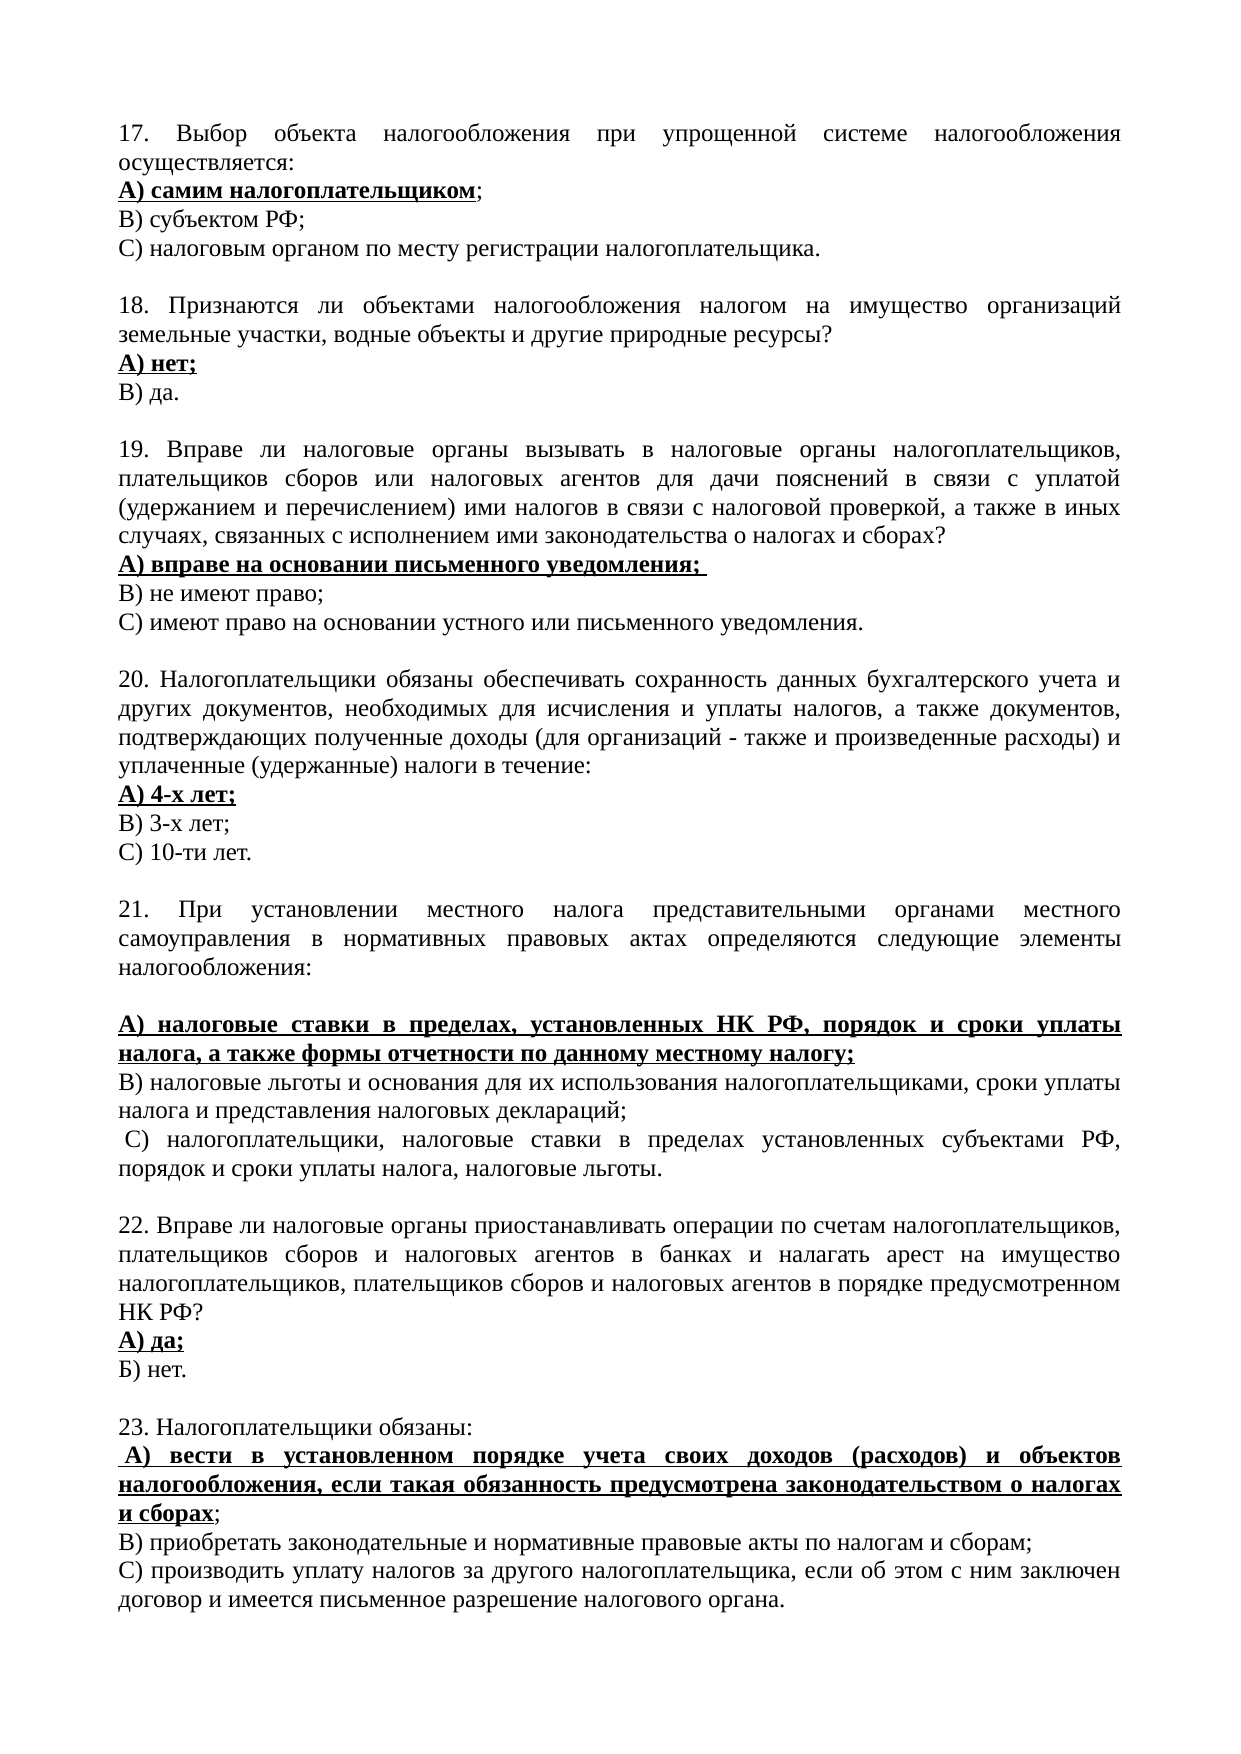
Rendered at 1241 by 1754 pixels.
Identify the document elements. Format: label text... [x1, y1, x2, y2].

text А) налоговые ставки в пределах, установленных НК РФ, порядок и сроки уплаты [118, 1009, 1122, 1034]
text А) 4-х лет; [118, 779, 1122, 808]
text А) самим налогоплательщиком; [118, 176, 1122, 204]
text А) нет; [118, 348, 1122, 377]
text С) налоговым органом по месту регистрации налогоплательщика. [118, 233, 1122, 262]
text А) да; [118, 1326, 1122, 1354]
text В) налоговые льготы и основания для их использования налогоплательщиками, сроки уплаты налога и представления налоговых деклара­ций; [118, 1067, 1122, 1124]
text В) субъектом РФ; [118, 204, 1122, 233]
text налогообложения, если такая обязанность предусмотрена законодательством о налогах [118, 1467, 1122, 1494]
text 22. Вправе ли налоговые органы приостанавливать операции по счетам налогоплательщиков, плательщиков сборов и налоговых агентов в банках и налагать арест на имущество налогоплательщиков, плательщиков сборов и налоговых агентов в порядке предусмотренном НК РФ? [118, 1211, 1122, 1326]
text В) 3-х лет; [118, 808, 1122, 837]
text А) вправе на основании письменного уведомления; [118, 549, 1122, 578]
text В) да. [118, 377, 1122, 406]
text 21. При установлении местного налога представительными органами местного самоуправления в нормативных правовых актах определяются следующие элементы налогообложения: [118, 894, 1122, 981]
text налога, а также формы отчетности по данному местному налогу; [118, 1036, 1122, 1067]
text и сборах; [118, 1496, 1122, 1527]
text 20. Налогоплательщики обязаны обеспечивать сохранность данных бухгалтерского учета и других документов, необходимых для исчисления и уплаты налогов, а также документов, подтверждающих полученные доходы (для организаций - также и произведенные расходы) и уп­лаченные (удержанные) налоги в течение: [118, 664, 1122, 779]
text С) производить уплату налогов за другого налогоплательщика, если об этом с ним заключен договор и имеется письменное разрешение налогового органа. [118, 1556, 1122, 1613]
text Б) нет. [118, 1354, 1122, 1383]
text 19. Вправе ли налоговые органы вызывать в налоговые органы налогоплательщиков, плательщиков сборов или налоговых агентов для дачи пояснений в связи с уплатой (удержанием и перечислением) ими налогов в связи с налоговой проверкой, а также в иных случаях, связанных с исполнением ими законодательства о налогах и сборах? [118, 434, 1122, 549]
text 17. Выбор объекта налогообложения при упрощенной системе налогообложения осуществляется: [118, 118, 1122, 176]
text С) имеют право на основании устного или письменного уведомления. [118, 607, 1122, 636]
text В) не имеют право; [118, 578, 1122, 607]
text А) вести в установленном порядке учета своих доходов (расходов) и объектов [118, 1441, 1122, 1466]
text 18. Признаются ли объектами налогообложения налогом на имущество организаций земельные участки, водные объекты и другие природные ресурсы? [118, 291, 1122, 348]
text С) 10-ти лет. [118, 837, 1122, 866]
text С) налогоплательщики, налоговые ставки в пределах установленных субъектами РФ, порядок и сроки уплаты налога, налоговые льготы. [118, 1124, 1122, 1182]
text В) приобретать законодательные и нормативные правовые акты по налогам и сборам; [118, 1527, 1122, 1556]
text 23. Налогоплательщики обязаны: [118, 1412, 1122, 1441]
